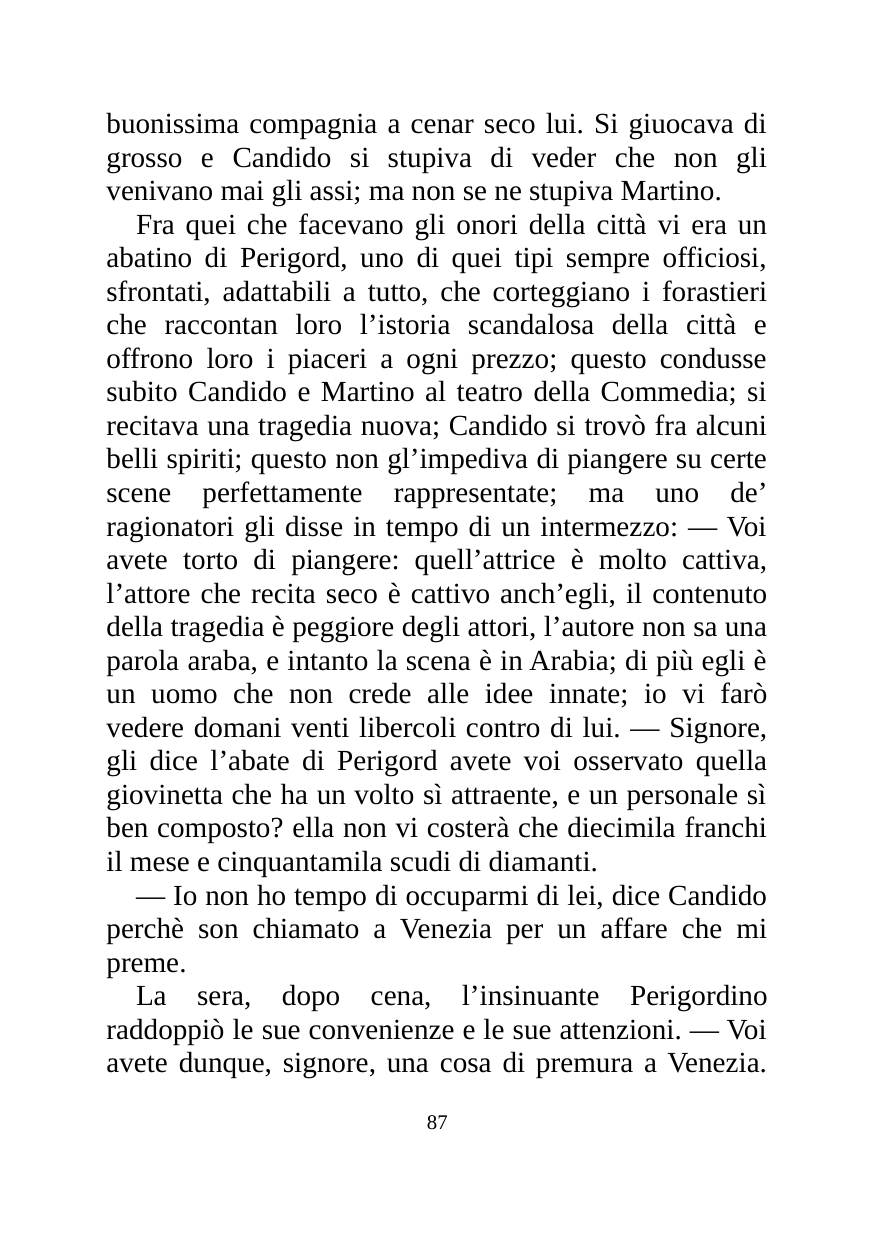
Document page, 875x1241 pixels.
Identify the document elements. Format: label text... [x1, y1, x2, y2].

text La sera, dopo cena, l’insinuante Perigordino raddoppiò le sue convenienze e le sue attenzioni. — Voi avete dunque, signore, una cosa di premura a Venezia. [106, 978, 768, 1079]
text — Io non ho tempo di occuparmi di lei, dice Candido perchè son chiamato a Venezia per un affare che mi preme. [106, 878, 768, 978]
text buonissima compagnia a cenar seco lui. Si giuocava di grosso e Candido si stupiva di veder che non gli venivano mai gli assi; ma non se ne stupiva Martino. [106, 106, 768, 207]
text Fra quei che facevano gli onori della città vi era un abatino di Perigord, uno di quei tipi sempre officiosi, sfrontati, adattabili a tutto, che corteggiano i forastieri che raccontan loro l’istoria scandalosa della città e offrono loro i piaceri a ogni prezzo; questo condusse subito Candido e Martino al teatro della Commedia; si recitava una tragedia nuova; Candido si trovò fra alcuni belli spiriti; questo non gl’impediva di piangere su certe scene perfettamente rappresentate; ma uno de’ ragionatori gli disse in tempo di un intermezzo: — Voi avete torto di piangere: quell’attrice è molto cattiva, l’attore che recita seco è cattivo anch’egli, il contenuto della tragedia è peggiore degli attori, l’autore non sa una parola araba, e intanto la scena è in Arabia; di più egli è un uomo che non crede alle idee innate; io vi farò vedere domani venti libercoli contro di lui. — Signore, gli dice l’abate di Perigord avete voi osservato quella giovinetta che ha un volto sì attraente, e un personale sì ben composto? ella non vi costerà che diecimila franchi il mese e cinquantamila scudi di diamanti. [106, 207, 768, 878]
